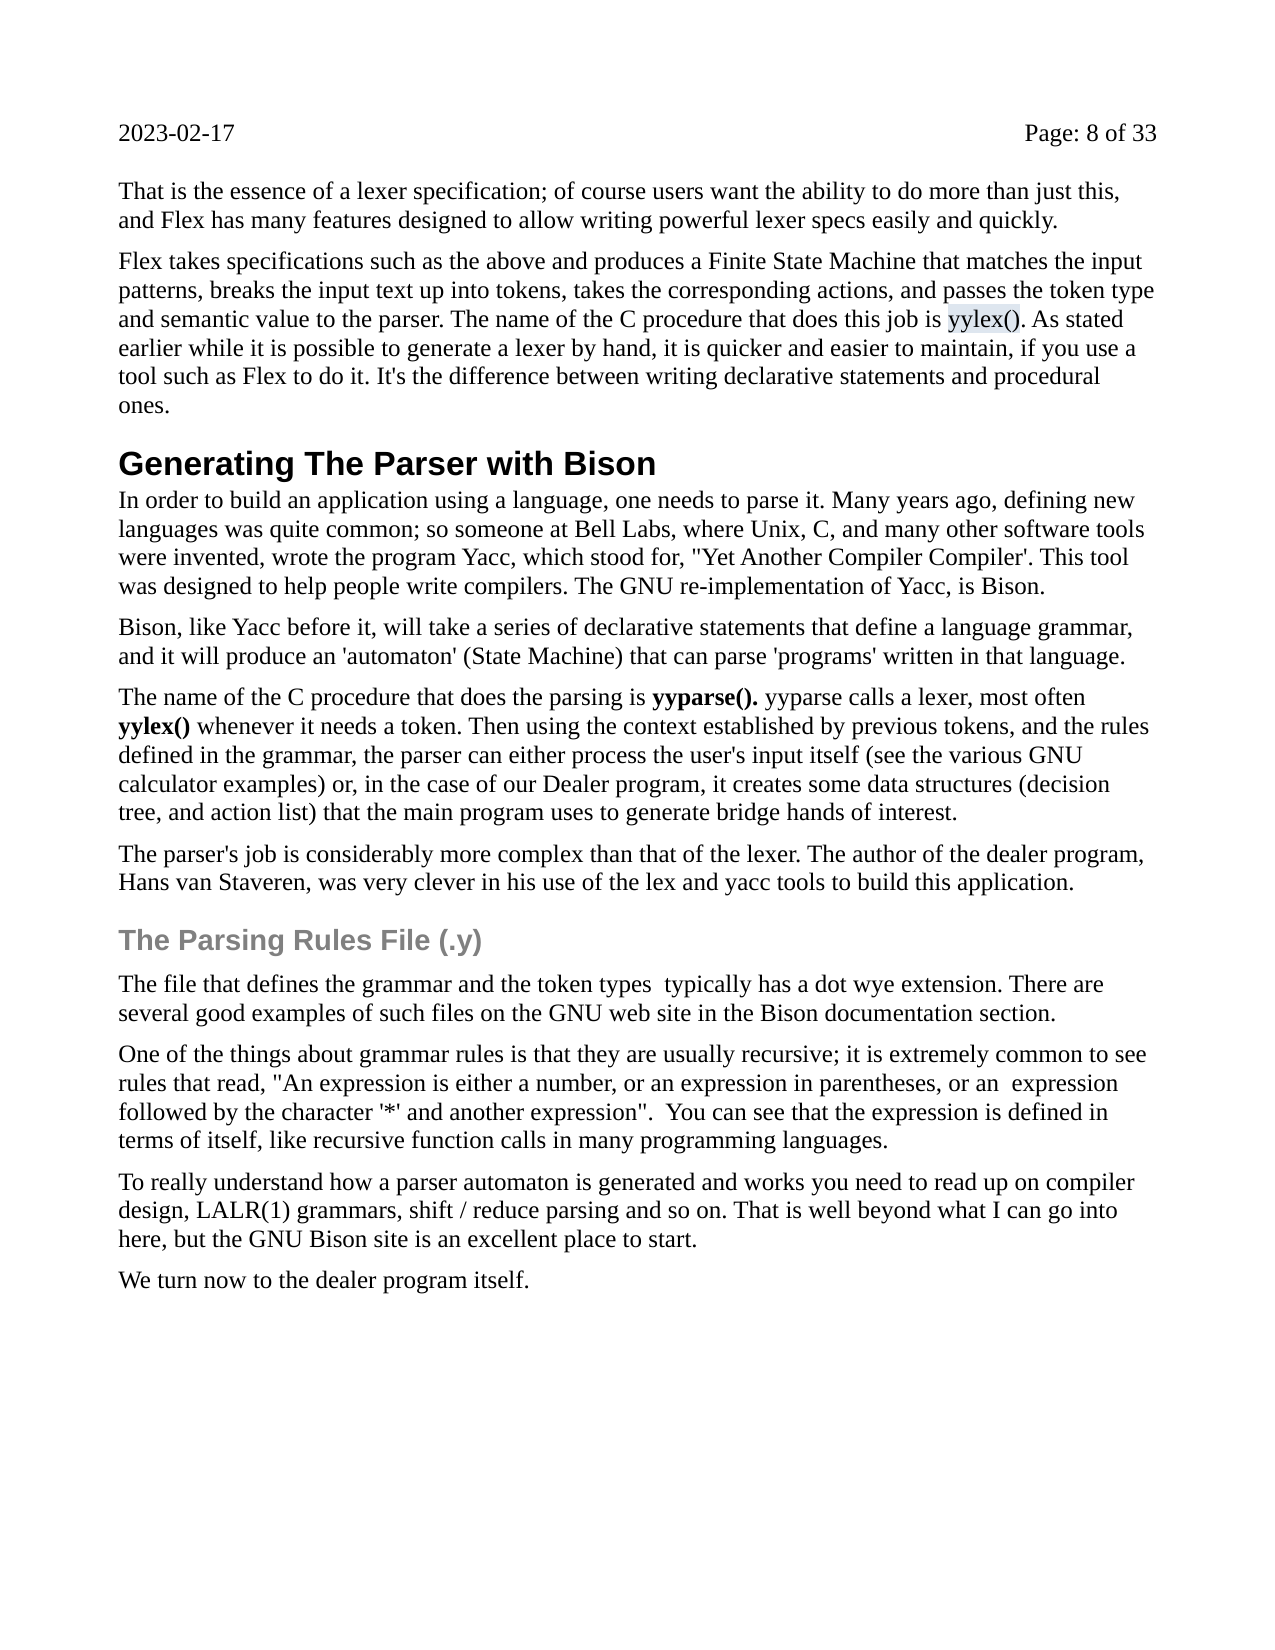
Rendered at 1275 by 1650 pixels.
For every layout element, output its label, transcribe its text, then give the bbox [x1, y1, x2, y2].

text To really understand how a parser automaton is generated and works you need to read up on compiler design, LALR(1) grammars, shift / reduce parsing and so on. That is well beyond what I can go into here, but the GNU Bison site is an excellent place to start. [118, 1167, 1157, 1253]
text That is the essence of a lexer specification; of course users want the ability to do more than just this, and Flex has many features designed to allow writing powerful lexer specs easily and quickly. [118, 176, 1157, 234]
text The name of the C procedure that does the parsing is yyparse(). yyparse calls a lexer, most often yylex() whenever it needs a token. Then using the context established by previous tokens, and the rules defined in the grammar, the parser can either process the user's input itself (see the various GNU calculator examples) or, in the case of our Dealer program, it creates some data structures (decision tree, and action list) that the main program uses to generate bridge hands of interest. [118, 682, 1157, 826]
subtitle The Parsing Rules File (.y) [118, 923, 1157, 957]
subtitle Generating The Parser with Bison [118, 443, 1157, 482]
text One of the things about grammar rules is that they are usually recursive; it is extremely common to see rules that read, "An expression is either a number, or an expression in parentheses, or an expression followed by the character '*' and another expression". You can see that the expression is defined in terms of itself, like recursive function calls in many programming languages. [118, 1039, 1157, 1154]
text The parser's job is considerably more complex than that of the lexer. The author of the dealer program, Hans van Staveren, was very clever in his use of the lex and yacc tools to build this application. [118, 839, 1157, 896]
text We turn now to the dealer program itself. [118, 1266, 1157, 1294]
text Bison, like Yacc before it, will take a series of declarative statements that define a language grammar, and it will produce an 'automaton' (State Machine) that can parse 'programs' written in that language. [118, 612, 1157, 670]
text The file that defines the grammar and the token types typically has a dot wye extension. There are several good examples of such files on the GNU web site in the Bison documentation section. [118, 969, 1157, 1027]
text In order to build an application using a language, one needs to parse it. Many years ago, defining new languages was quite common; so someone at Bell Labs, where Unix, C, and many other software tools were invented, wrote the program Yacc, which stood for, "Yet Another Compiler Compiler'. This tool was designed to help people write compilers. The GNU re-implementation of Yacc, is Bison. [118, 485, 1157, 600]
text Flex takes specifications such as the above and produces a Finite State Machine that matches the input patterns, breaks the input text up into tokens, takes the corresponding actions, and passes the token type and semantic value to the parser. The name of the C procedure that does this job is yylex(). As stated earlier while it is possible to generate a lexer by hand, it is quicker and easier to maintain, if you use a tool such as Flex to do it. It's the difference between writing declarative statements and procedural ones. [118, 246, 1157, 419]
